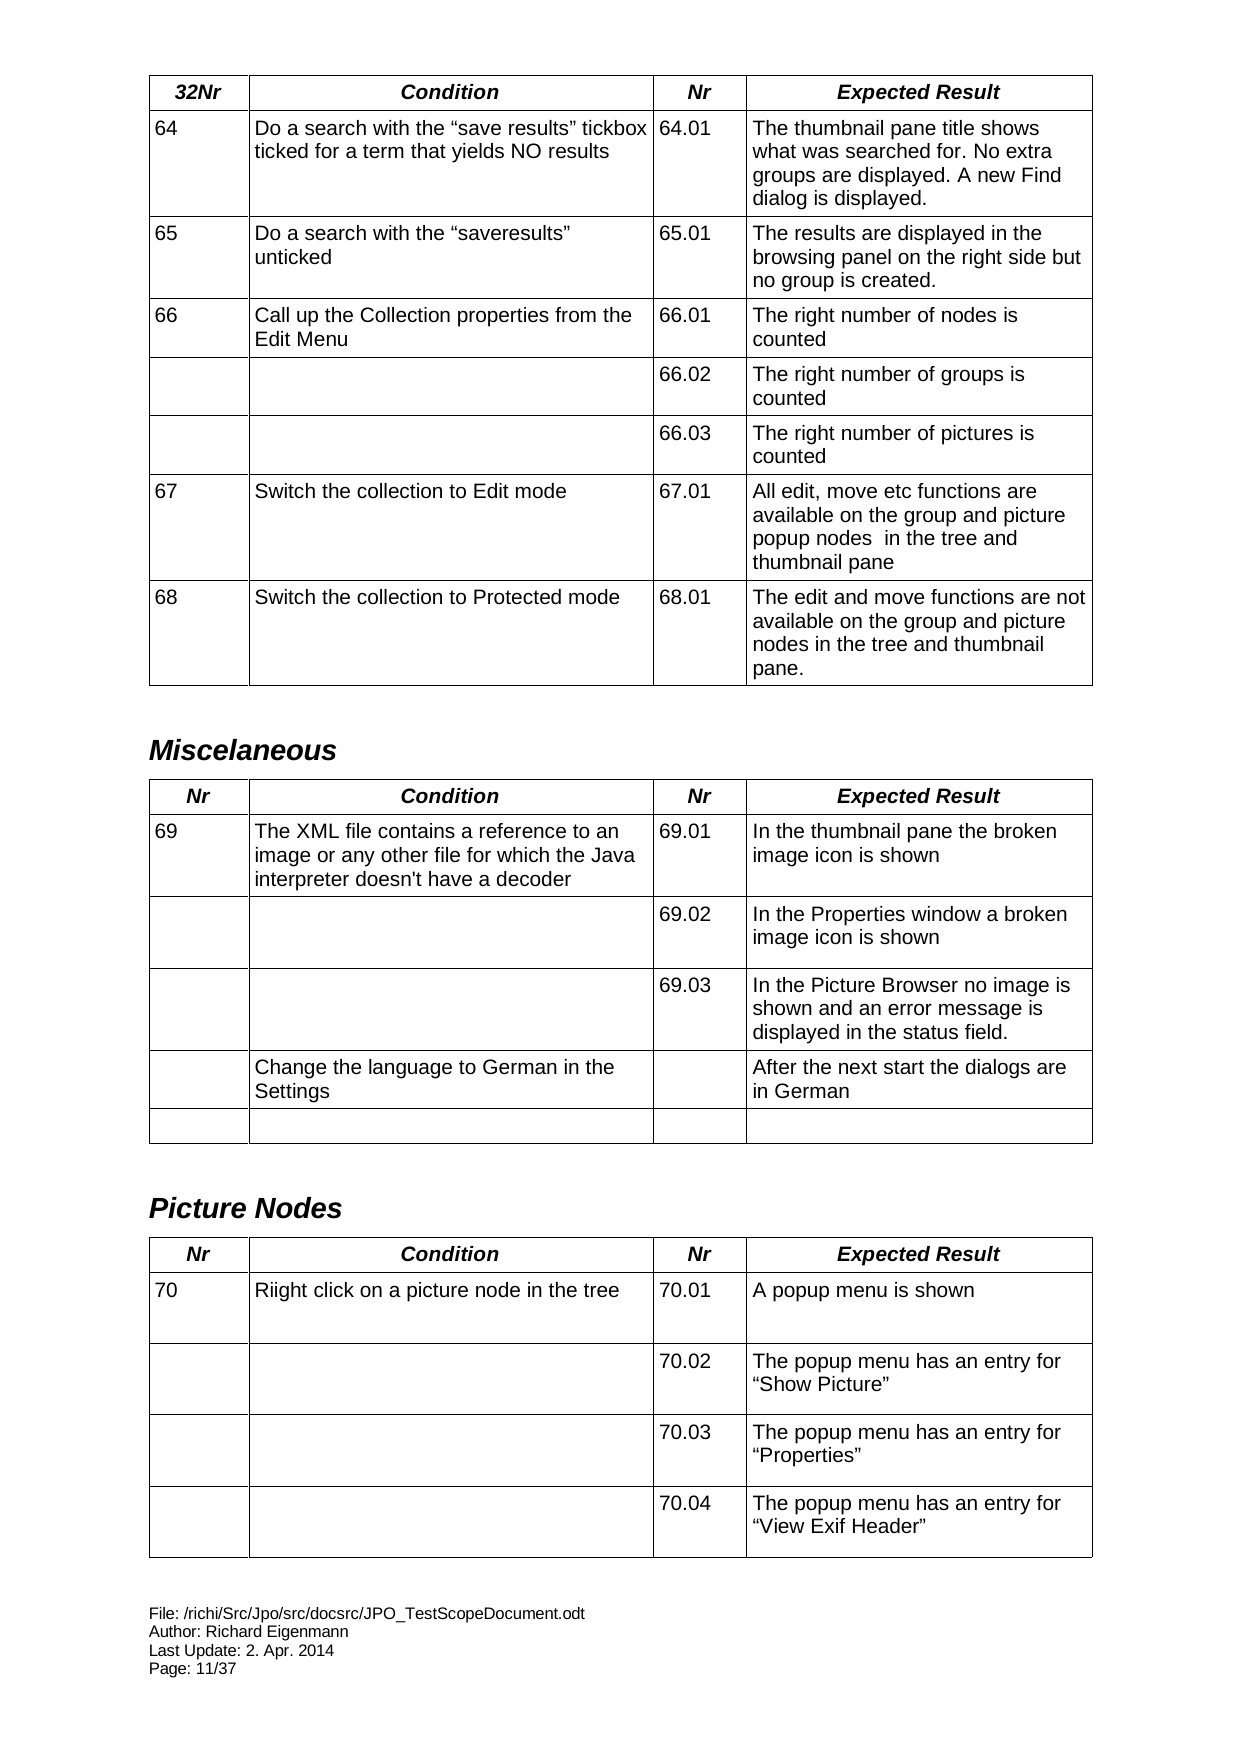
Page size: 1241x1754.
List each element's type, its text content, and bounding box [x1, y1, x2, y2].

subtitle Miscelaneous [148, 734, 1092, 767]
table_cell The right number of pictures is counted [747, 416, 1092, 474]
table_cell 64 [150, 111, 248, 216]
table_cell [150, 1109, 248, 1143]
table_cell 70.01 [654, 1273, 746, 1343]
table_cell [747, 1109, 1092, 1143]
table_cell 67.01 [654, 475, 746, 580]
table_header Expected Result [747, 780, 1092, 814]
table_cell 66.03 [654, 416, 746, 474]
table_cell 69.02 [654, 897, 746, 968]
table_cell The popup menu has an entry for “Show Picture” [747, 1344, 1092, 1414]
table_cell 64.01 [654, 111, 746, 216]
table_cell 70.02 [654, 1344, 746, 1414]
table_cell 69.03 [654, 969, 746, 1050]
table_cell 65 [150, 217, 248, 298]
table_cell Switch the collection to Edit mode [250, 475, 653, 580]
table_cell 66.01 [654, 299, 746, 357]
table_cell [654, 1109, 746, 1143]
table_cell After the next start the dialogs are in German [747, 1051, 1092, 1108]
table_cell 68.01 [654, 581, 746, 685]
table_cell The right number of groups is counted [747, 358, 1092, 415]
table_cell [150, 1344, 248, 1414]
table_header Nr [654, 780, 746, 814]
table_header Condition [250, 1238, 653, 1272]
table_cell 69.01 [654, 815, 746, 896]
table_cell [250, 1109, 653, 1143]
table_cell [654, 1051, 746, 1108]
table_cell The right number of nodes is counted [747, 299, 1092, 357]
table_cell The popup menu has an entry for “Properties” [747, 1415, 1092, 1486]
table_cell The popup menu has an entry for “View Exif Header” [747, 1487, 1092, 1557]
table_cell The XML file contains a reference to an image or any other file for which the Java interpreter doesn't have a decoder [250, 815, 653, 896]
table_header Nr [654, 76, 746, 110]
table_cell Call up the Collection properties from the Edit Menu [250, 299, 653, 357]
table_cell 70 [150, 1273, 248, 1343]
table_cell 65.01 [654, 217, 746, 298]
table_cell [150, 358, 248, 415]
table_header Expected Result [747, 1238, 1092, 1272]
table_cell In the Properties window a broken image icon is shown [747, 897, 1092, 968]
table_cell [250, 416, 653, 474]
table_cell Do a search with the “saveresults” unticked [250, 217, 653, 298]
table_cell [250, 1415, 653, 1486]
table_cell [150, 1487, 248, 1557]
table_cell The thumbnail pane title shows what was searched for. No extra groups are displayed. A new Find dialog is displayed. [747, 111, 1092, 216]
table_cell 68 [150, 581, 248, 685]
table_cell [250, 358, 653, 415]
table_cell Riight click on a picture node in the tree [250, 1273, 653, 1343]
table_header Nr [150, 1238, 248, 1272]
table_cell 67 [150, 475, 248, 580]
table_cell A popup menu is shown [747, 1273, 1092, 1343]
table_header Nr [654, 1238, 746, 1272]
table_cell [150, 416, 248, 474]
table_cell [250, 1344, 653, 1414]
table_cell 66.02 [654, 358, 746, 415]
table_cell The edit and move functions are not available on the group and picture nodes in the tree and thumbnail pane. [747, 581, 1092, 685]
table_cell [150, 969, 248, 1050]
table_cell [150, 1415, 248, 1486]
table_cell Change the language to German in the Settings [250, 1051, 653, 1108]
table_header 32Nr [150, 76, 248, 110]
table_header Condition [250, 76, 653, 110]
table_header Nr [150, 780, 248, 814]
table_cell 70.04 [654, 1487, 746, 1557]
table_cell [150, 897, 248, 968]
subtitle Picture Nodes [148, 1192, 1092, 1224]
table_header Condition [250, 780, 653, 814]
table_cell Do a search with the “save results” tickbox ticked for a term that yields NO results [250, 111, 653, 216]
table_cell In the Picture Browser no image is shown and an error message is displayed in the status field. [747, 969, 1092, 1050]
table_cell [250, 897, 653, 968]
table_cell All edit, move etc functions are available on the group and picture popup nodes in the tree and thumbnail pane [747, 475, 1092, 580]
table_cell In the thumbnail pane the broken image icon is shown [747, 815, 1092, 896]
table_cell [150, 1051, 248, 1108]
table_cell 66 [150, 299, 248, 357]
table_header Expected Result [747, 76, 1092, 110]
table_cell The results are displayed in the browsing panel on the right side but no group is created. [747, 217, 1092, 298]
table_cell [250, 1487, 653, 1557]
table_cell 70.03 [654, 1415, 746, 1486]
table_cell [250, 969, 653, 1050]
table_cell 69 [150, 815, 248, 896]
table_cell Switch the collection to Protected mode [250, 581, 653, 685]
